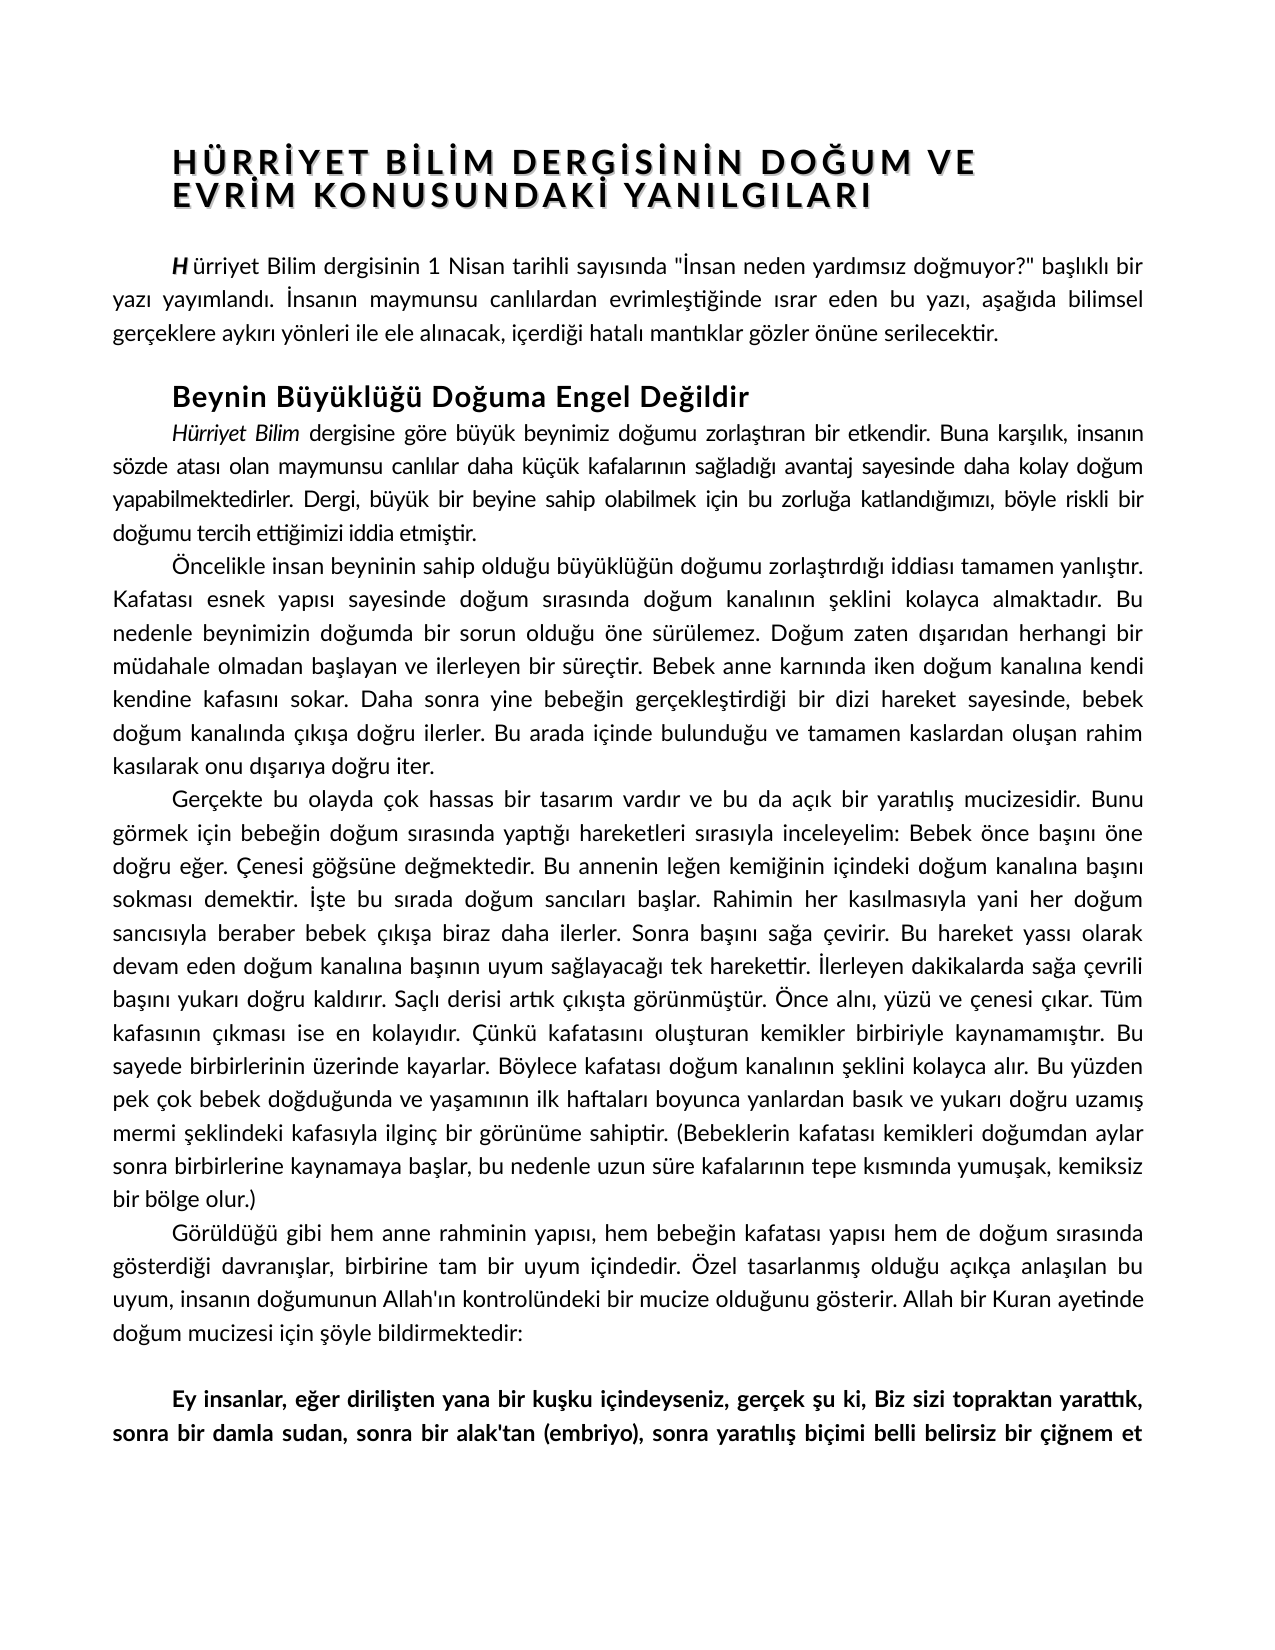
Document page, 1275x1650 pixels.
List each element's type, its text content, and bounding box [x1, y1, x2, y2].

text Öncelikle insan beyninin sahip olduğu büyüklüğün doğumu zorlaştırdığı iddiası tamamen yanlıştır. Kafatası esnek yapısı sayesinde doğum sırasında doğum kanalının şeklini kolayca almaktadır. Bu nedenle beynimizin doğumda bir sorun olduğu öne sürülemez. Doğum zaten dışarıdan herhangi bir müdahale olmadan başlayan ve ilerleyen bir süreçtir. Bebek anne karnında iken doğum kanalına kendi kendine kafasını sokar. Daha sonra yine bebeğin gerçekleştirdiği bir dizi hareket sayesinde, bebek doğum kanalında çıkışa doğru ilerler. Bu arada içinde bulunduğu ve tamamen kaslardan oluşan rahim kasılarak onu dışarıya doğru iter. [112, 548, 1145, 781]
text EVRİM KONUSUNDAKİ YANILGILARI [112, 181, 1145, 214]
text Hürriyet Bilim dergisinin 1 Nisan tarihli sayısında "İnsan neden yardımsız doğmuyor?" başlıklı bir yazı yayımlandı. İnsanın maymunsu canlılardan evrimleştiğinde ısrar eden bu yazı, aşağıda bilimsel gerçeklere aykırı yönleri ile ele alınacak, içerdiği hatalı mantıklar gözler önüne serilecektir. [112, 248, 1145, 348]
text Görüldüğü gibi hem anne rahminin yapısı, hem bebeğin kafatası yapısı hem de doğum sırasında gösterdiği davranışlar, birbirine tam bir uyum içindedir. Özel tasarlanmış olduğu açıkça anlaşılan bu uyum, insanın doğumunun Allah'ın kontrolündeki bir mucize olduğunu gösterir. Allah bir Kuran ayetinde doğum mucizesi için şöyle bildirmektedir: [112, 1214, 1145, 1348]
text HÜRRİYET BİLİM DERGİSİNİN DOĞUM VE [112, 148, 1145, 181]
text Gerçekte bu olayda çok hassas bir tasarım vardır ve bu da açık bir yaratılış mucizesidir. Bunu görmek için bebeğin doğum sırasında yaptığı hareketleri sırasıyla inceleyelim: Bebek önce başını öne doğru eğer. Çenesi göğsüne değmektedir. Bu annenin leğen kemiğinin içindeki doğum kanalına başını sokması demektir. İşte bu sırada doğum sancıları başlar. Rahimin her kasılmasıyla yani her doğum sancısıyla beraber bebek çıkışa biraz daha ilerler. Sonra başını sağa çevirir. Bu hareket yassı olarak devam eden doğum kanalına başının uyum sağlayacağı tek harekettir. İlerleyen dakikalarda sağa çevrili başını yukarı doğru kaldırır. Saçlı derisi artık çıkışta görünmüştür. Önce alnı, yüzü ve çenesi çıkar. Tüm kafasının çıkması ise en kolayıdır. Çünkü kafatasını oluşturan kemikler birbiriyle kaynamamıştır. Bu sayede birbirlerinin üzerinde kayarlar. Böylece kafatası doğum kanalının şeklini kolayca alır. Bu yüzden pek çok bebek doğduğunda ve yaşamının ilk haftaları boyunca yanlardan basık ve yukarı doğru uzamış mermi şeklindeki kafasıyla ilginç bir görünüme sahiptir. (Bebeklerin kafatası kemikleri doğumdan aylar sonra birbirlerine kaynamaya başlar, bu nedenle uzun süre kafalarının tepe kısmında yumuşak, kemiksiz bir bölge olur.) [112, 781, 1145, 1214]
text Hürriyet Bilim dergisine göre büyük beynimiz doğumu zorlaştıran bir etkendir. Buna karşılık, insanın sözde atası olan maymunsu canlılar daha küçük kafalarının sağladığı avantaj sayesinde daha kolay doğum yapabilmektedirler. Dergi, büyük bir beyine sahip olabilmek için bu zorluğa katlandığımızı, böyle riskli bir doğumu tercih ettiğimizi iddia etmiştir. [112, 414, 1145, 548]
text Beynin Büyüklüğü Doğuma Engel Değildir [112, 381, 1145, 414]
text Ey insanlar, eğer dirilişten yana bir kuşku içindeyseniz, gerçek şu ki, Biz sizi topraktan yarattık, sonra bir damla sudan, sonra bir alak'tan (embriyo), sonra yaratılış biçimi belli belirsiz bir çiğnem et [112, 1381, 1145, 1448]
